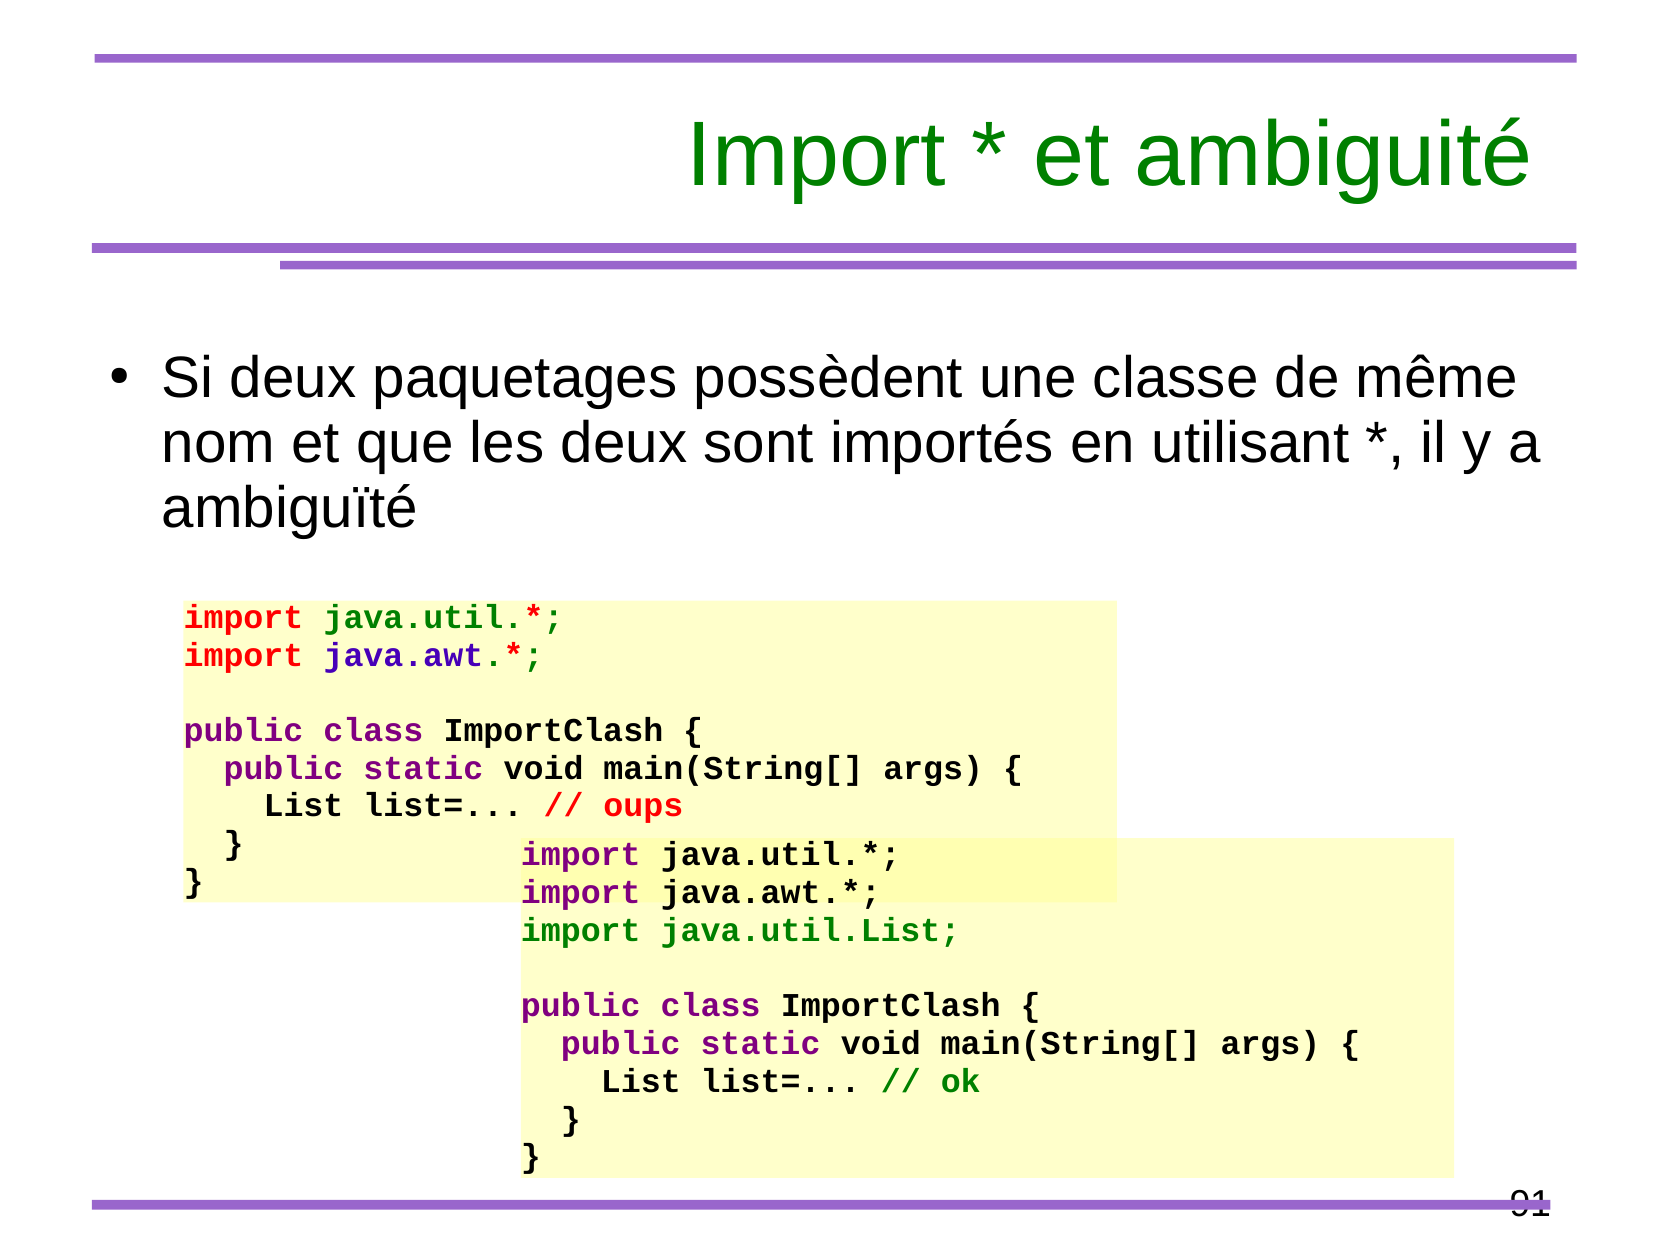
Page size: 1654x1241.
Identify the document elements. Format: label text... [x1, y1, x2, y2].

title Import * et ambiguité [121, 49, 1534, 257]
list Si deux paquetages possèdent une classe de même nom et que les deux sont importés en utilisant *, il y a ambiguïté [90, 344, 1563, 585]
text_box import java.util.*; import java.awt.*; import java.util.List; public class ImportClash { public static void main(String[] args) { List list=... // ok } } [520, 838, 1455, 1178]
text_box import java.util.*; import java.awt.*; public class ImportClash { public static void main(String[] args) { List list=... // oups } } [183, 600, 1117, 903]
